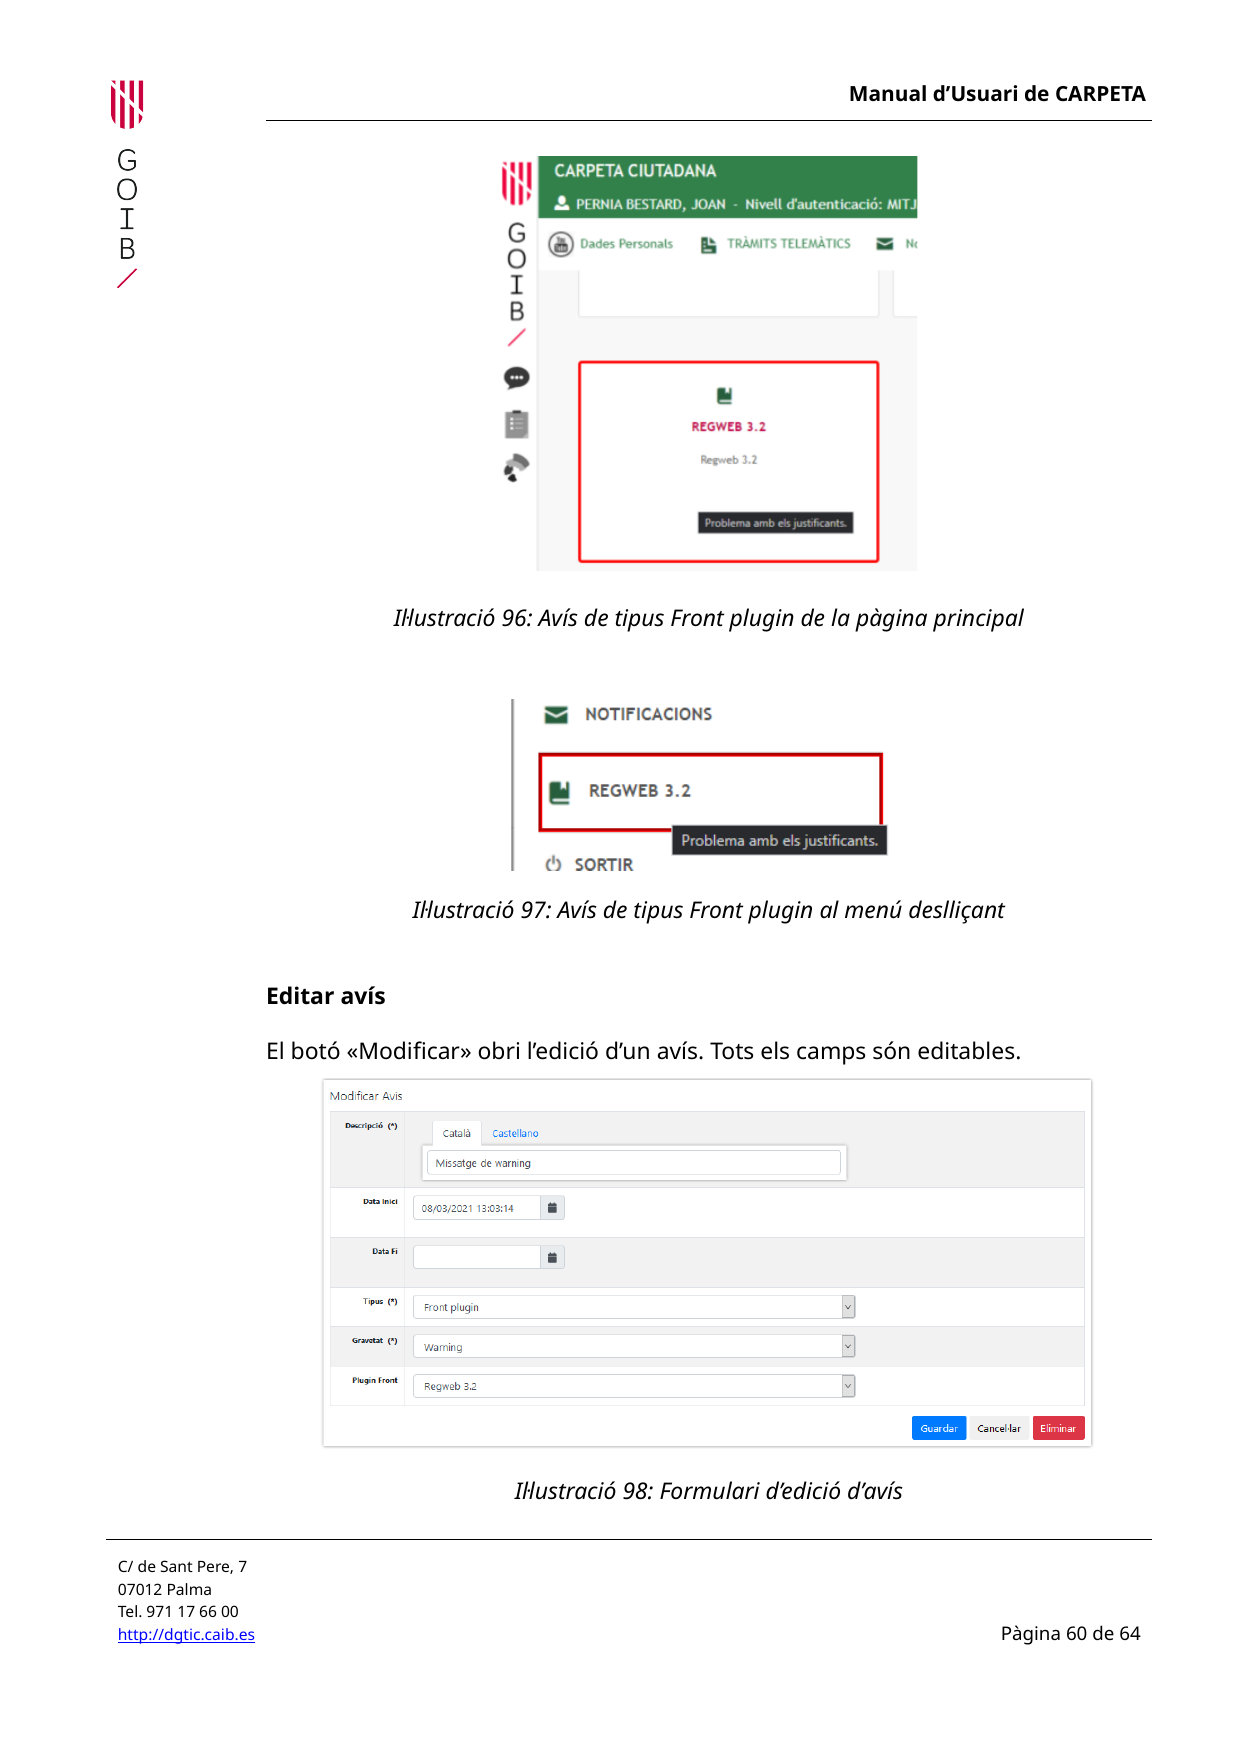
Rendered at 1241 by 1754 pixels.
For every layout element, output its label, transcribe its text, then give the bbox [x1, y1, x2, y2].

picture [82, 57, 172, 319]
picture [500, 156, 918, 571]
text Il·lustració 96: Avís de tipus Front plugin de la pàgina principal [266, 571, 1152, 633]
text Il·lustració 98: Formulari d’edició d’avís [266, 1452, 1152, 1506]
list El botó «Modificar» obri l’edició d’un avís. Tots els camps són editables. [266, 1035, 1152, 1066]
picture [320, 1078, 1097, 1452]
list Editar avís [266, 980, 1152, 1012]
picture [511, 699, 907, 871]
text Il·lustració 97: Avís de tipus Front plugin al menú deslliçant [266, 871, 1152, 926]
